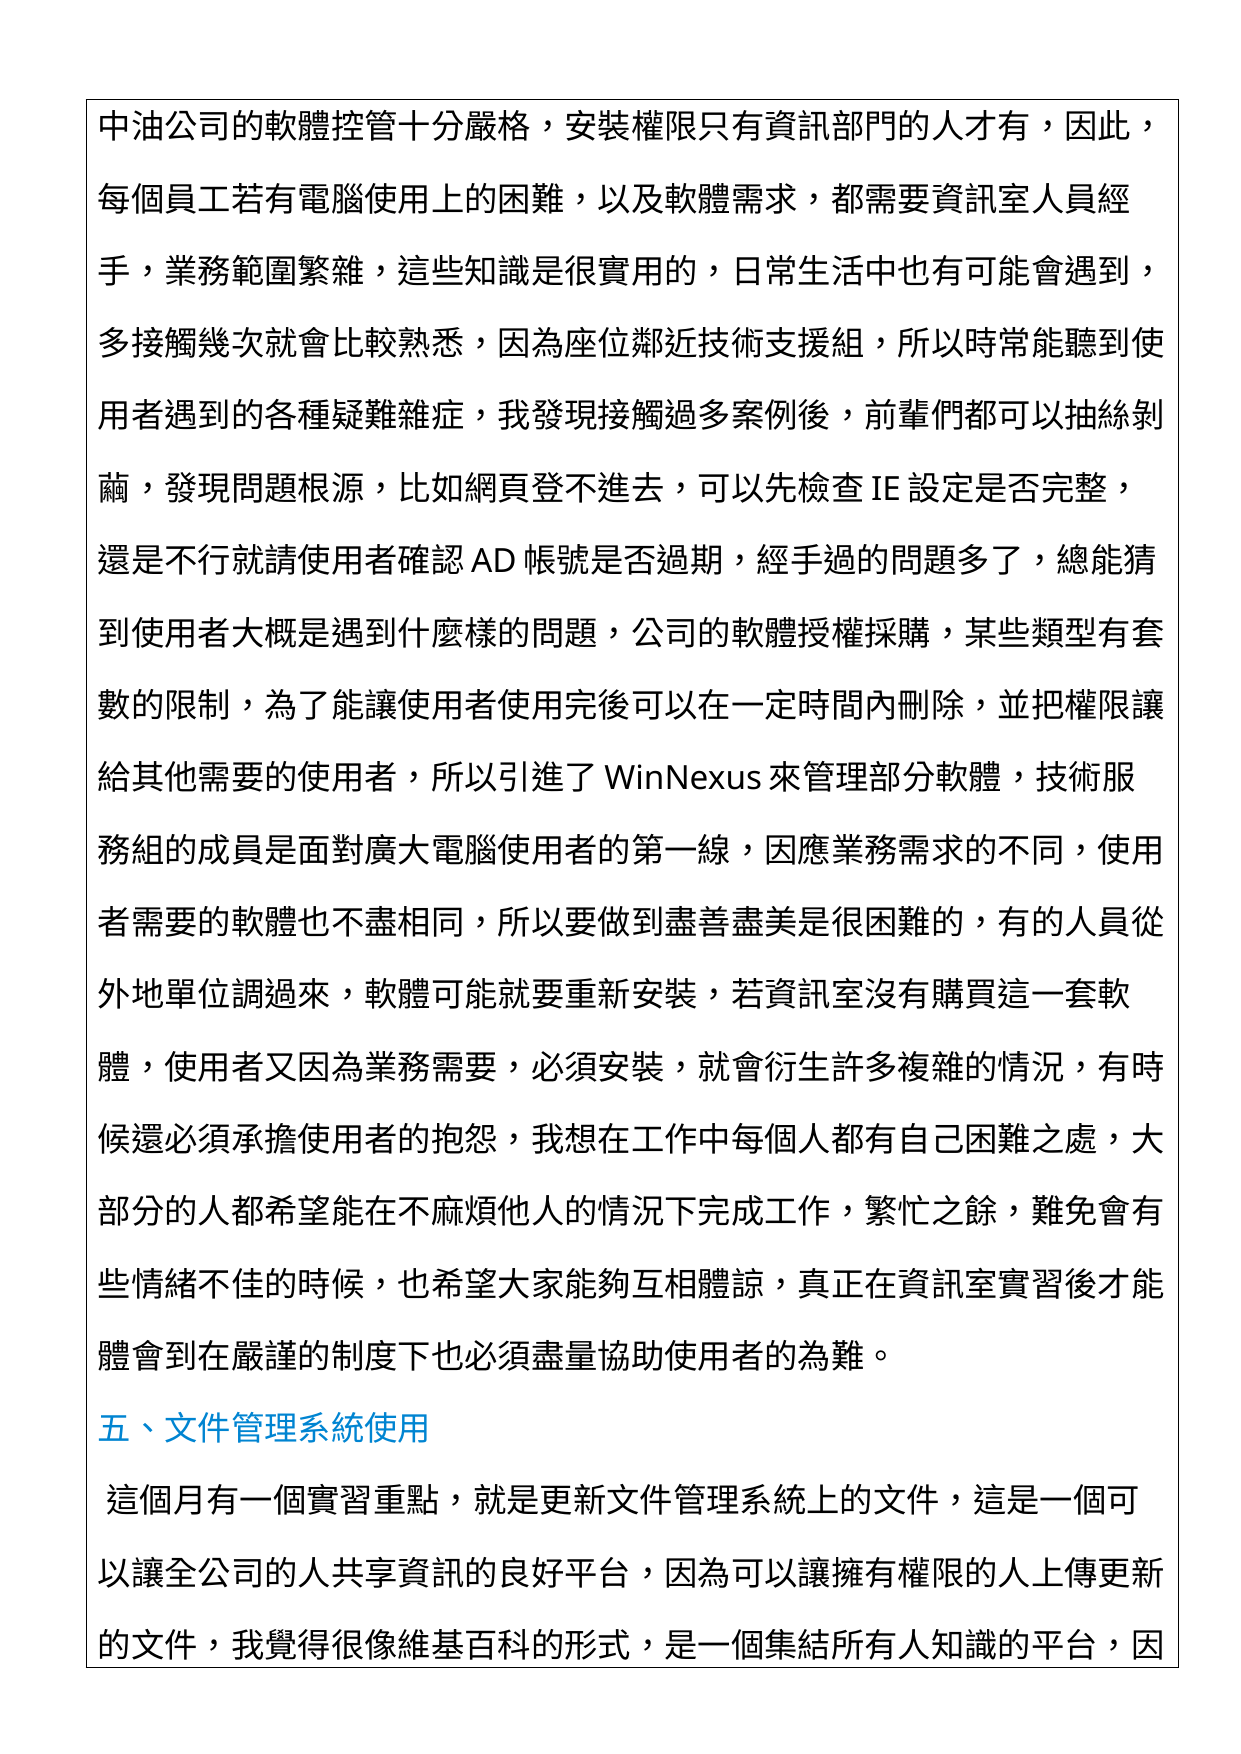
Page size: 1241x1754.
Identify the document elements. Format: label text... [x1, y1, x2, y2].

table_header 中油公司的軟體控管十分嚴格，安裝權限只有資訊部門的人才有，因此，每個員工若有電腦使用上的困難，以及軟體需求，都需要資訊室人員經手，業務範圍繁雜，這些知識是很實用的，日常生活中也有可能會遇到，多接觸幾次就會比較熟悉，因為座位鄰近技術支援組，所以時常能聽到使用者遇到的各種疑難雜症，我發現接觸過多案例後，前輩們都可以抽絲剝繭，發現問題根源，比如網頁登不進去，可以先檢查IE設定是否完整，還是不行就請使用者確認AD帳號是否過期，經手過的問題多了，總能猜到使用者大概是遇到什麼樣的問題，公司的軟體授權採購，某些類型有套數的限制，為了能讓使用者使用完後可以在一定時間內刪除，並把權限讓給其他需要的使用者，所以引進了WinNexus來管理部分軟體，技術服務組的成員是面對廣大電腦使用者的第一線，因應業務需求的不同，使用者需要的軟體也不盡相同，所以要做到盡善盡美是很困難的，有的人員從外地單位調過來，軟體可能就要重新安裝，若資訊室沒有購買這一套軟體，使用者又因為業務需要，必須安裝，就會衍生許多複雜的情況，有時候還必須承擔使用者的抱怨，我想在工作中每個人都有自己困難之處，大部分的人都希望能在不麻煩他人的情況下完成工作，繁忙之餘，難免會有些情緒不佳的時候，也希望大家能夠互相體諒，真正在資訊室實習後才能體會到在嚴謹的制度下也必須盡量協助使用者的為難。 五、文件管理系統使用 這個月有一個實習重點，就是更新文件管理系統上的文件，這是一個可以讓全公司的人共享資訊的良好平台，因為可以讓擁有權限的人上傳更新的文件，我覺得很像維基百科的形式，是一個集結所有人知識的平台，因 [87, 100, 1178, 1667]
